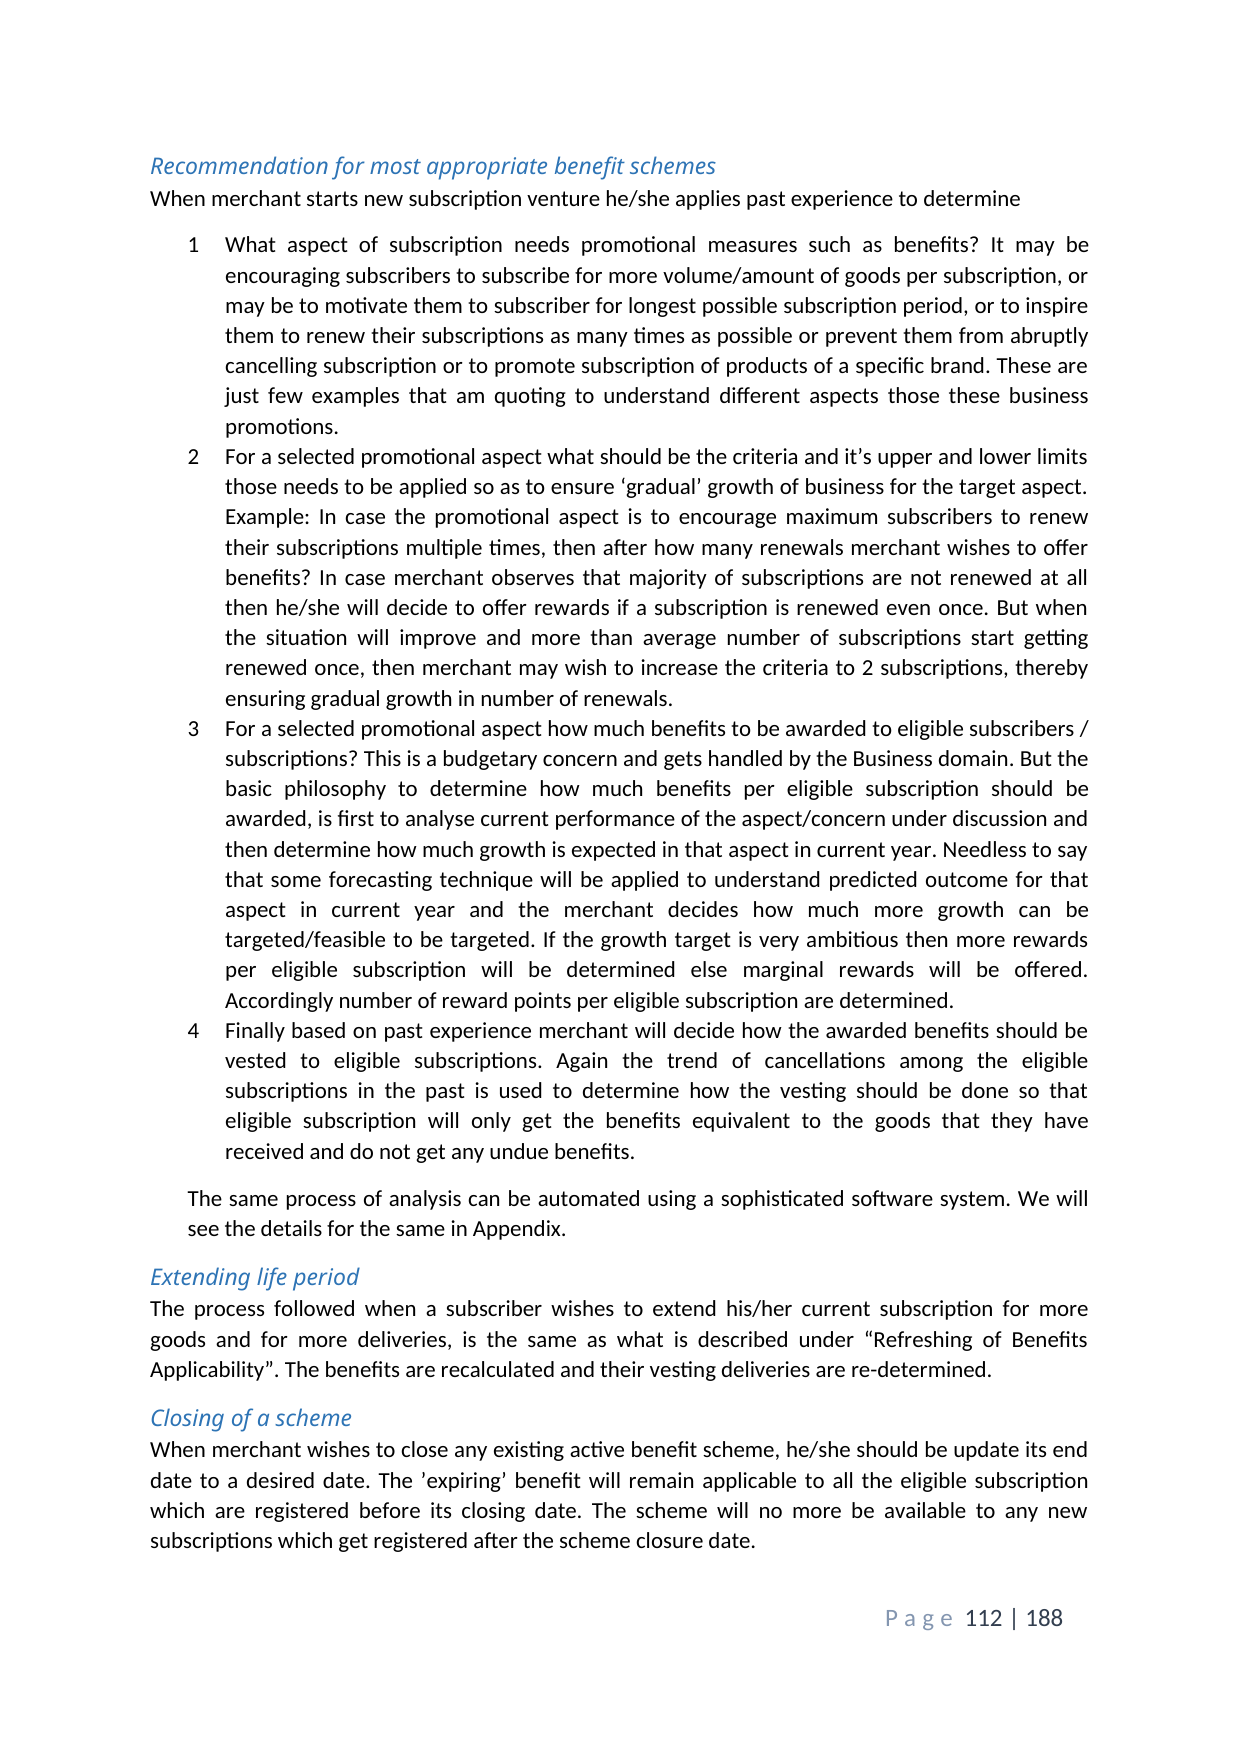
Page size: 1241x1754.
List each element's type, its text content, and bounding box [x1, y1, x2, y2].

subtitle Closing of a scheme [150, 1402, 1090, 1433]
list For a selected promotional aspect how much benefits to be awarded to eligible subscribers / subscriptions? This is a budgetary concern and gets handled by the Business domain. But the basic philosophy to determine how much benefits per eligible subscription should be awarded, is first to analyse current performance of the aspect/concern under discussion and then determine how much growth is expected in that aspect in current year. Needless to say that some forecasting technique will be applied to understand predicted outcome for that aspect in current year and the merchant decides how much more growth can be targeted/feasible to be targeted. If the growth target is very ambitious then more rewards per eligible subscription will be determined else marginal rewards will be offered. Accordingly number of reward points per eligible subscription are determined. [187, 714, 1090, 1014]
list For a selected promotional aspect what should be the criteria and it’s upper and lower limits those needs to be applied so as to ensure ‘gradual’ growth of business for the target aspect. Example: In case the promotional aspect is to encourage maximum subscribers to renew their subscriptions multiple times, then after how many renewals merchant wishes to offer benefits? In case merchant observes that majority of subscriptions are not renewed at all then he/she will decide to offer rewards if a subscription is renewed even once. But when the situation will improve and more than average number of subscriptions start getting renewed once, then merchant may wish to increase the criteria to 2 subscriptions, thereby ensuring gradual growth in number of renewals. [187, 442, 1090, 712]
subtitle Recommendation for most appropriate benefit schemes [150, 150, 1090, 181]
subtitle Extending life period [150, 1261, 1090, 1292]
text When merchant starts new subscription venture he/she applies past experience to determine [150, 184, 1090, 212]
text The same process of analysis can be automated using a sophisticated software system. We will see the details for the same in Appendix. [187, 1184, 1090, 1242]
list Finally based on past experience merchant will decide how the awarded benefits should be vested to eligible subscriptions. Again the trend of cancellations among the eligible subscriptions in the past is used to determine how the vesting should be done so that eligible subscription will only get the benefits equivalent to the goods that they have received and do not get any undue benefits. [187, 1016, 1090, 1165]
text When merchant wishes to close any existing active benefit scheme, he/she should be update its end date to a desired date. The ’expiring’ benefit will remain applicable to all the eligible subscription which are registered before its closing date. The scheme will no more be available to any new subscriptions which get registered after the scheme closure date. [150, 1436, 1090, 1554]
text The process followed when a subscriber wishes to extend his/her current subscription for more goods and for more deliveries, is the same as what is described under “Refreshing of Benefits Applicability”. The benefits are recalculated and their vesting deliveries are re-determined. [150, 1294, 1090, 1383]
list What aspect of subscription needs promotional measures such as benefits? It may be encouraging subscribers to subscribe for more volume/amount of goods per subscription, or may be to motivate them to subscriber for longest possible subscription period, or to inspire them to renew their subscriptions as many times as possible or prevent them from abruptly cancelling subscription or to promote subscription of products of a specific brand. These are just few examples that am quoting to understand different aspects those these business promotions. [187, 231, 1090, 440]
